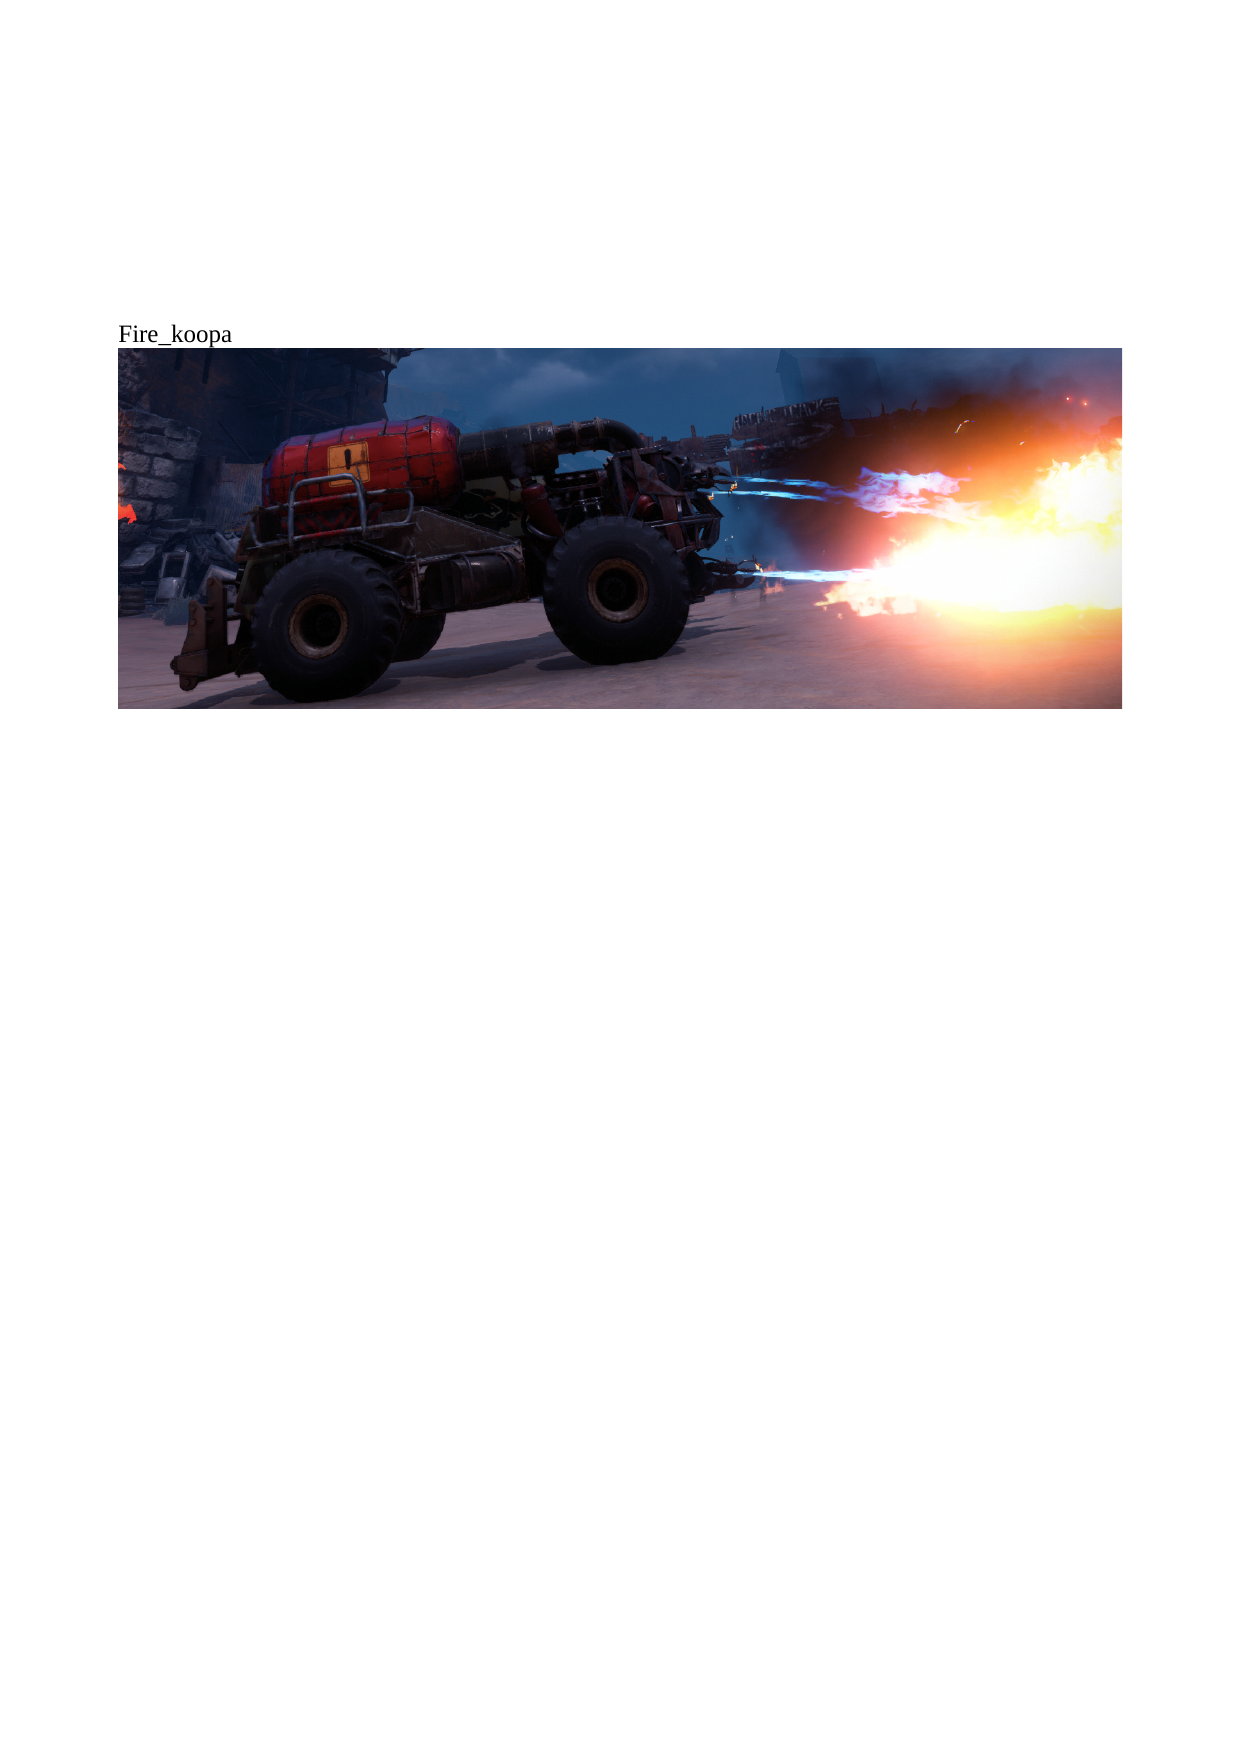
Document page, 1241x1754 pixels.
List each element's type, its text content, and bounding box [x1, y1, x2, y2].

picture [118, 348, 1123, 709]
text Fire_koopa [118, 319, 1122, 348]
